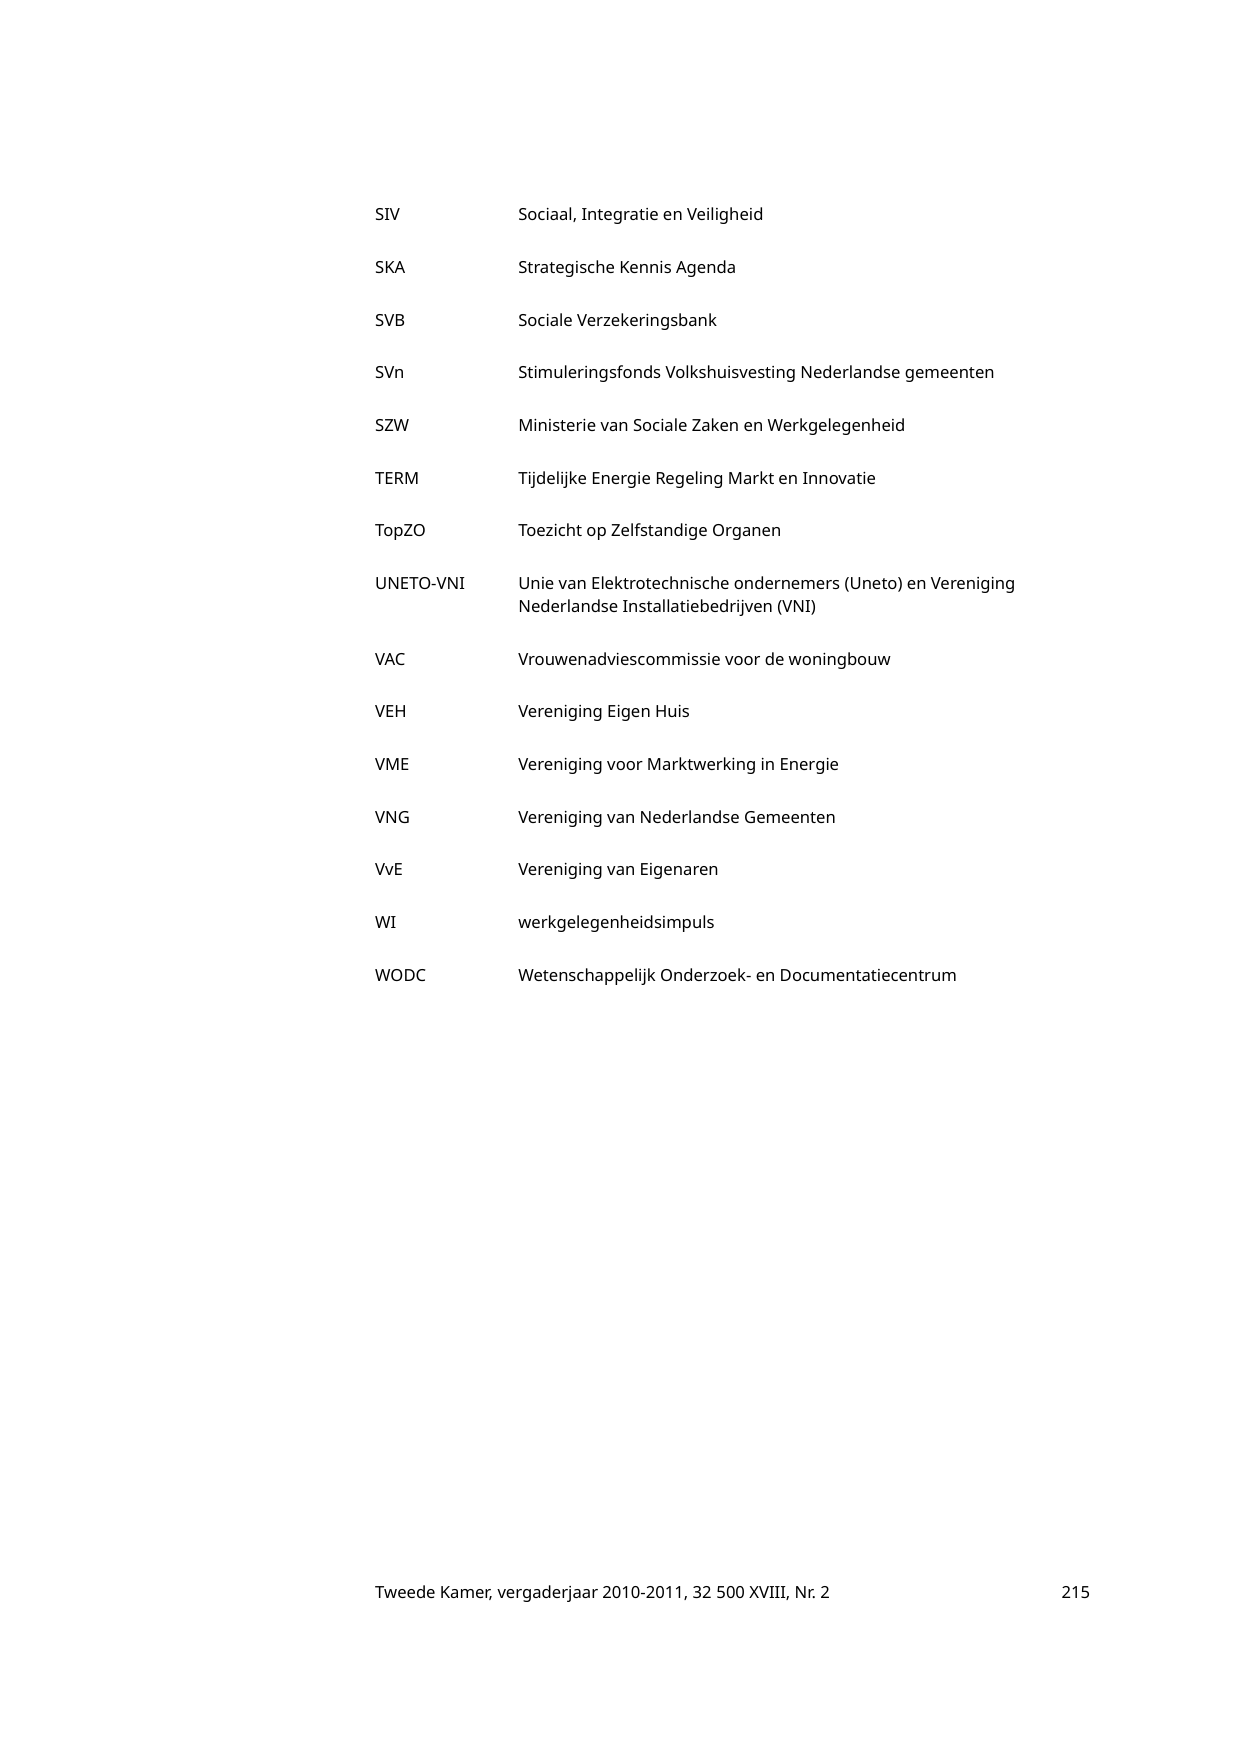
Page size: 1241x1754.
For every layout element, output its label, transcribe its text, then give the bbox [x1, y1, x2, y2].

table_cell Vereniging van Nederlandse Gemeenten [518, 805, 1090, 858]
table_cell Strategische Kennis Agenda [518, 255, 1090, 308]
table_cell TopZO [375, 519, 518, 572]
table_cell Vrouwenadviescommissie voor de woningbouw [518, 647, 1090, 700]
table_cell WI [375, 911, 518, 963]
table_cell VNG [375, 805, 518, 858]
table_cell VME [375, 753, 518, 805]
table_cell TERM [375, 466, 518, 519]
table_cell VvE [375, 858, 518, 911]
table_cell Stimuleringsfonds Volkshuisvesting Nederlandse gemeenten [518, 361, 1090, 413]
table_cell Sociaal, Integratie en Veiligheid [518, 203, 1090, 255]
table_cell SIV [375, 203, 518, 255]
table_cell Vereniging voor Marktwerking in Energie [518, 753, 1090, 805]
table_cell Tijdelijke Energie Regeling Markt en Innovatie [518, 466, 1090, 519]
table_cell Sociale Verzekeringsbank [518, 308, 1090, 361]
table_cell SKA [375, 255, 518, 308]
table_cell WODC [375, 963, 518, 1016]
table_cell [518, 150, 1090, 203]
table_cell werkgelegenheidsimpuls [518, 911, 1090, 963]
table_cell SVB [375, 308, 518, 361]
table_cell UNETO-VNI [375, 572, 518, 647]
table_cell SVn [375, 361, 518, 413]
table_cell VEH [375, 700, 518, 752]
table_cell Vereniging van Eigenaren [518, 858, 1090, 911]
table_cell Unie van Elektrotechnische ondernemers (Uneto) en Vereniging Nederlandse Installatiebedrijven (VNI) [518, 572, 1090, 647]
table_cell Wetenschappelijk Onderzoek- en Documentatiecentrum [518, 963, 1090, 1016]
table_cell VAC [375, 647, 518, 700]
table_cell Vereniging Eigen Huis [518, 700, 1090, 752]
table_cell SZW [375, 414, 518, 466]
table_cell Ministerie van Sociale Zaken en Werkgelegenheid [518, 414, 1090, 466]
table_cell [375, 150, 518, 203]
table_cell Toezicht op Zelfstandige Organen [518, 519, 1090, 572]
